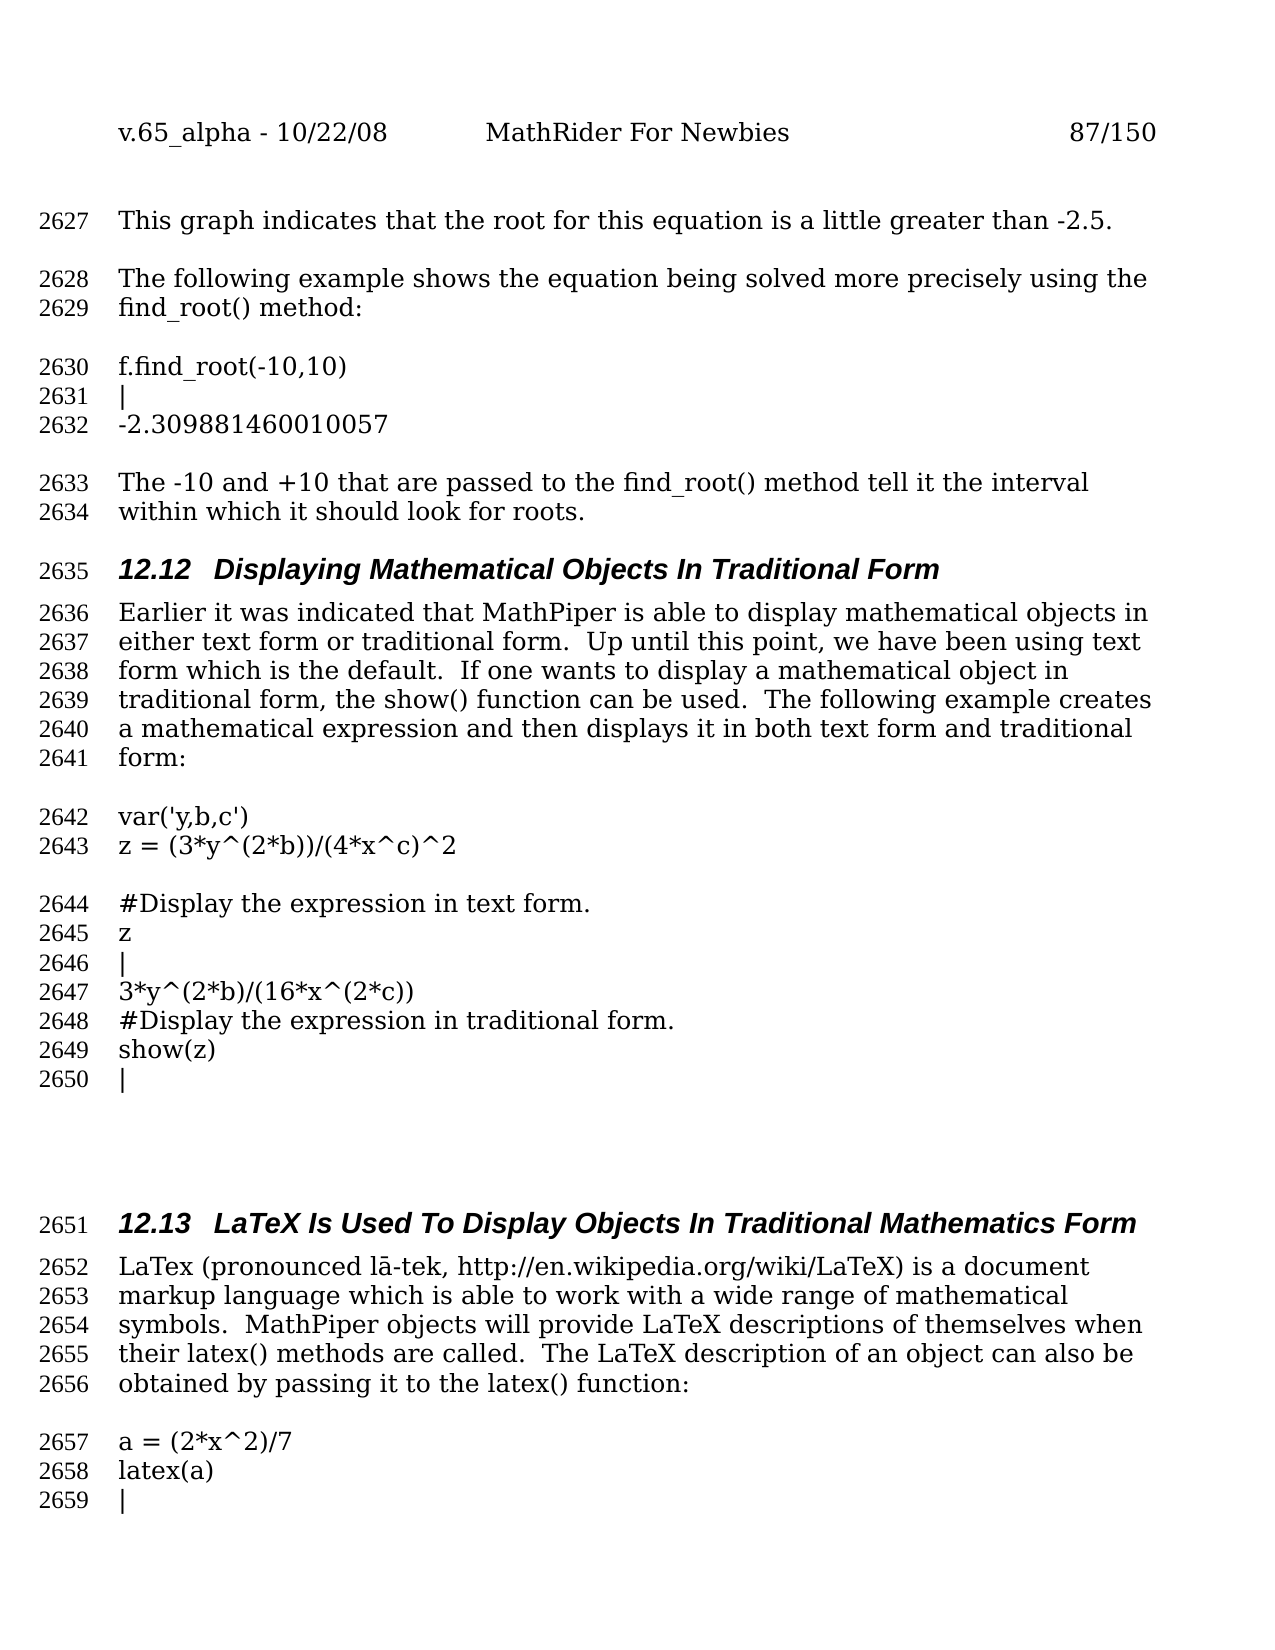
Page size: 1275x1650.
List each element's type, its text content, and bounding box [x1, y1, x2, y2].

text This graph indicates that the root for this equation is a little greater than -2.5. [118, 206, 1157, 235]
subtitle LaTeX Is Used To Display Objects In Traditional Mathematics Form [118, 1206, 1157, 1240]
text | [118, 381, 1157, 410]
text Earlier it was indicated that MathPiper is able to display mathematical objects in either text form or traditional form. Up until this point, we have been using text form which is the default. If one wants to display a mathematical object in traditional form, the show() function can be used. The following example creates a mathematical expression and then displays it in both text form and traditional form: [118, 598, 1157, 773]
text The following example shows the equation being solved more precisely using the find_root() method: [118, 264, 1157, 323]
text latex(a) [118, 1456, 1157, 1486]
text 3*y^(2*b)/(16*x^(2*c)) [118, 977, 1157, 1006]
text The -10 and +10 that are passed to the find_root() method tell it the interval within which it should look for roots. [118, 468, 1157, 527]
text f.find_root(-10,10) [118, 352, 1157, 381]
text | [118, 1064, 1157, 1094]
text #Display the expression in traditional form. [118, 1006, 1157, 1035]
text -2.309881460010057 [118, 410, 1157, 439]
text show(z) [118, 1035, 1157, 1064]
text LaTex (pronounced lā-tek, http://en.wikipedia.org/wiki/LaTeX) is a document markup language which is able to work with a wide range of mathematical symbols. MathPiper objects will provide LaTeX descriptions of themselves when their latex() methods are called. The LaTeX description of an object can also be obtained by passing it to the latex() function: [118, 1252, 1157, 1398]
text var('y,b,c') [118, 802, 1157, 831]
text | [118, 1486, 1157, 1515]
text #Display the expression in text form. [118, 889, 1157, 919]
text z = (3*y^(2*b))/(4*x^c)^2 [118, 831, 1157, 860]
text z [118, 919, 1157, 948]
text | [118, 948, 1157, 977]
text a = (2*x^2)/7 [118, 1427, 1157, 1456]
subtitle Displaying Mathematical Objects In Traditional Form [118, 552, 1157, 585]
